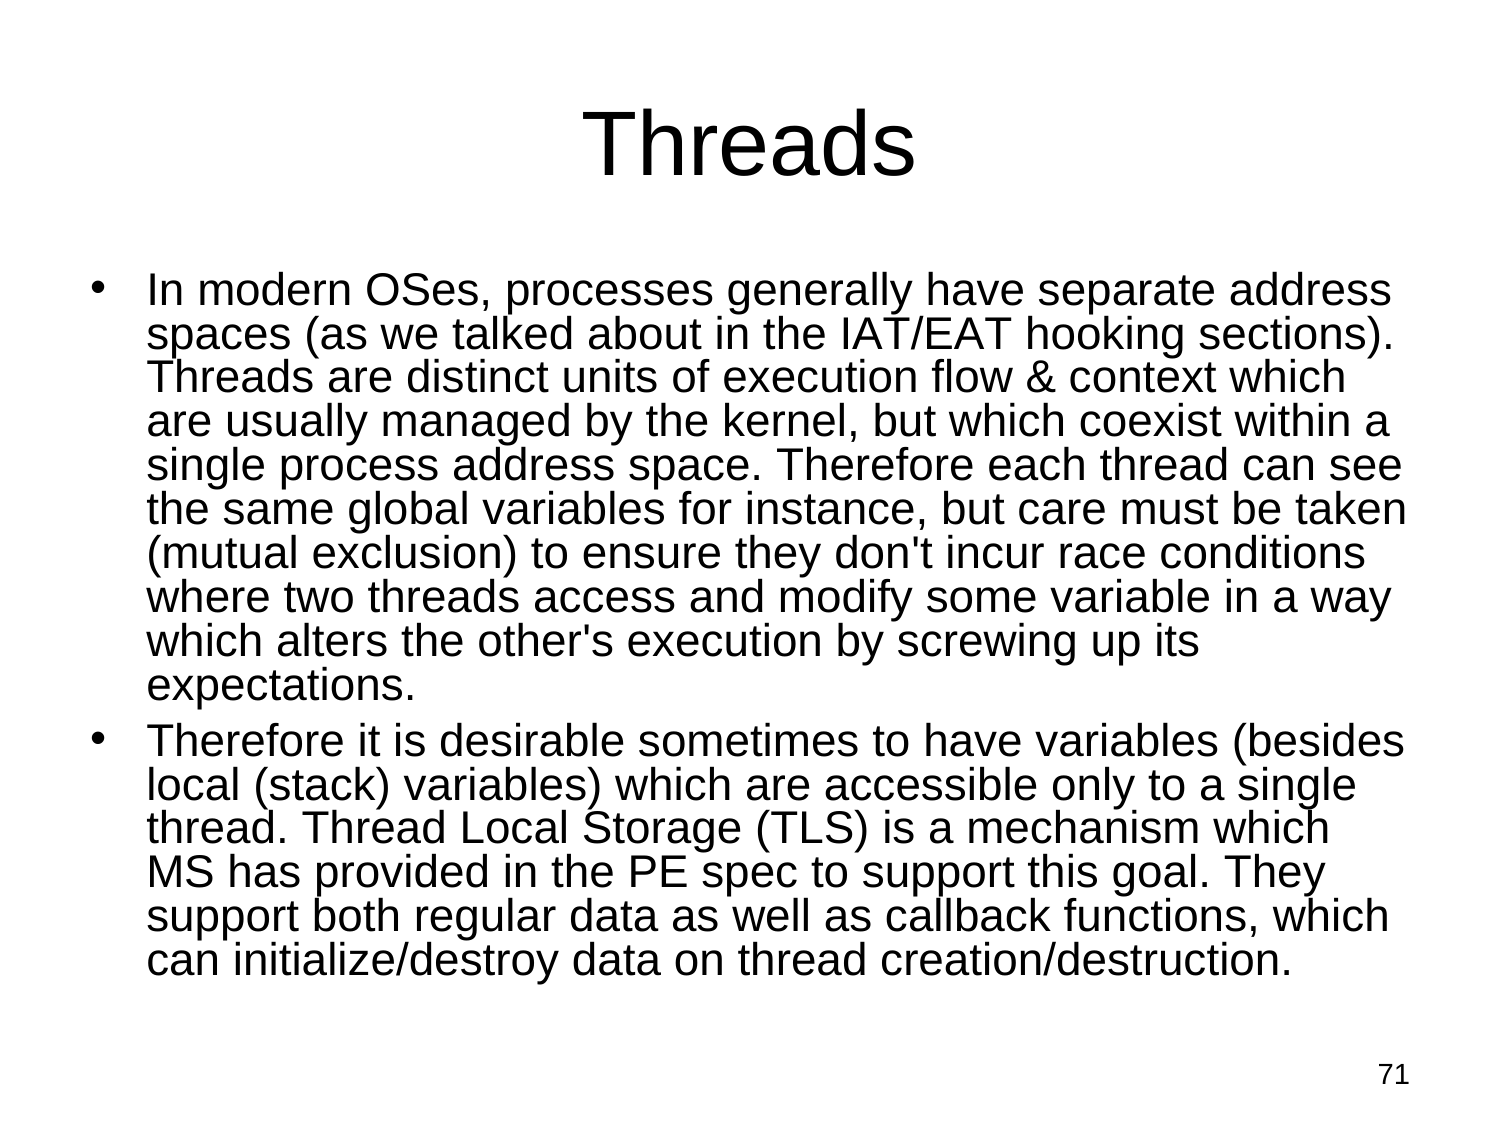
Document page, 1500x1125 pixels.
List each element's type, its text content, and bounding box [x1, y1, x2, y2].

title Threads [75, 45, 1426, 233]
list In modern OSes, processes generally have separate address spaces (as we talked about in the IAT/EAT hooking sections). Threads are distinct units of execution flow & context which are usually managed by the kernel, but which coexist within a single process address space. Therefore each thread can see the same global variables for instance, but care must be taken (mutual exclusion) to ensure they don't incur race conditions where two threads access and modify some variable in a way which alters the other's execution by screwing up its expectations. Therefore it is desirable sometimes to have variables (besides local (stack) variables) which are accessible only to a single thread. Thread Local Storage (TLS) is a mechanism which MS has provided in the PE spec to support this goal. They support both regular data as well as callback functions, which can initialize/destroy data on thread creation/destruction. [75, 262, 1426, 1006]
text_box [1074, 1042, 1426, 1103]
